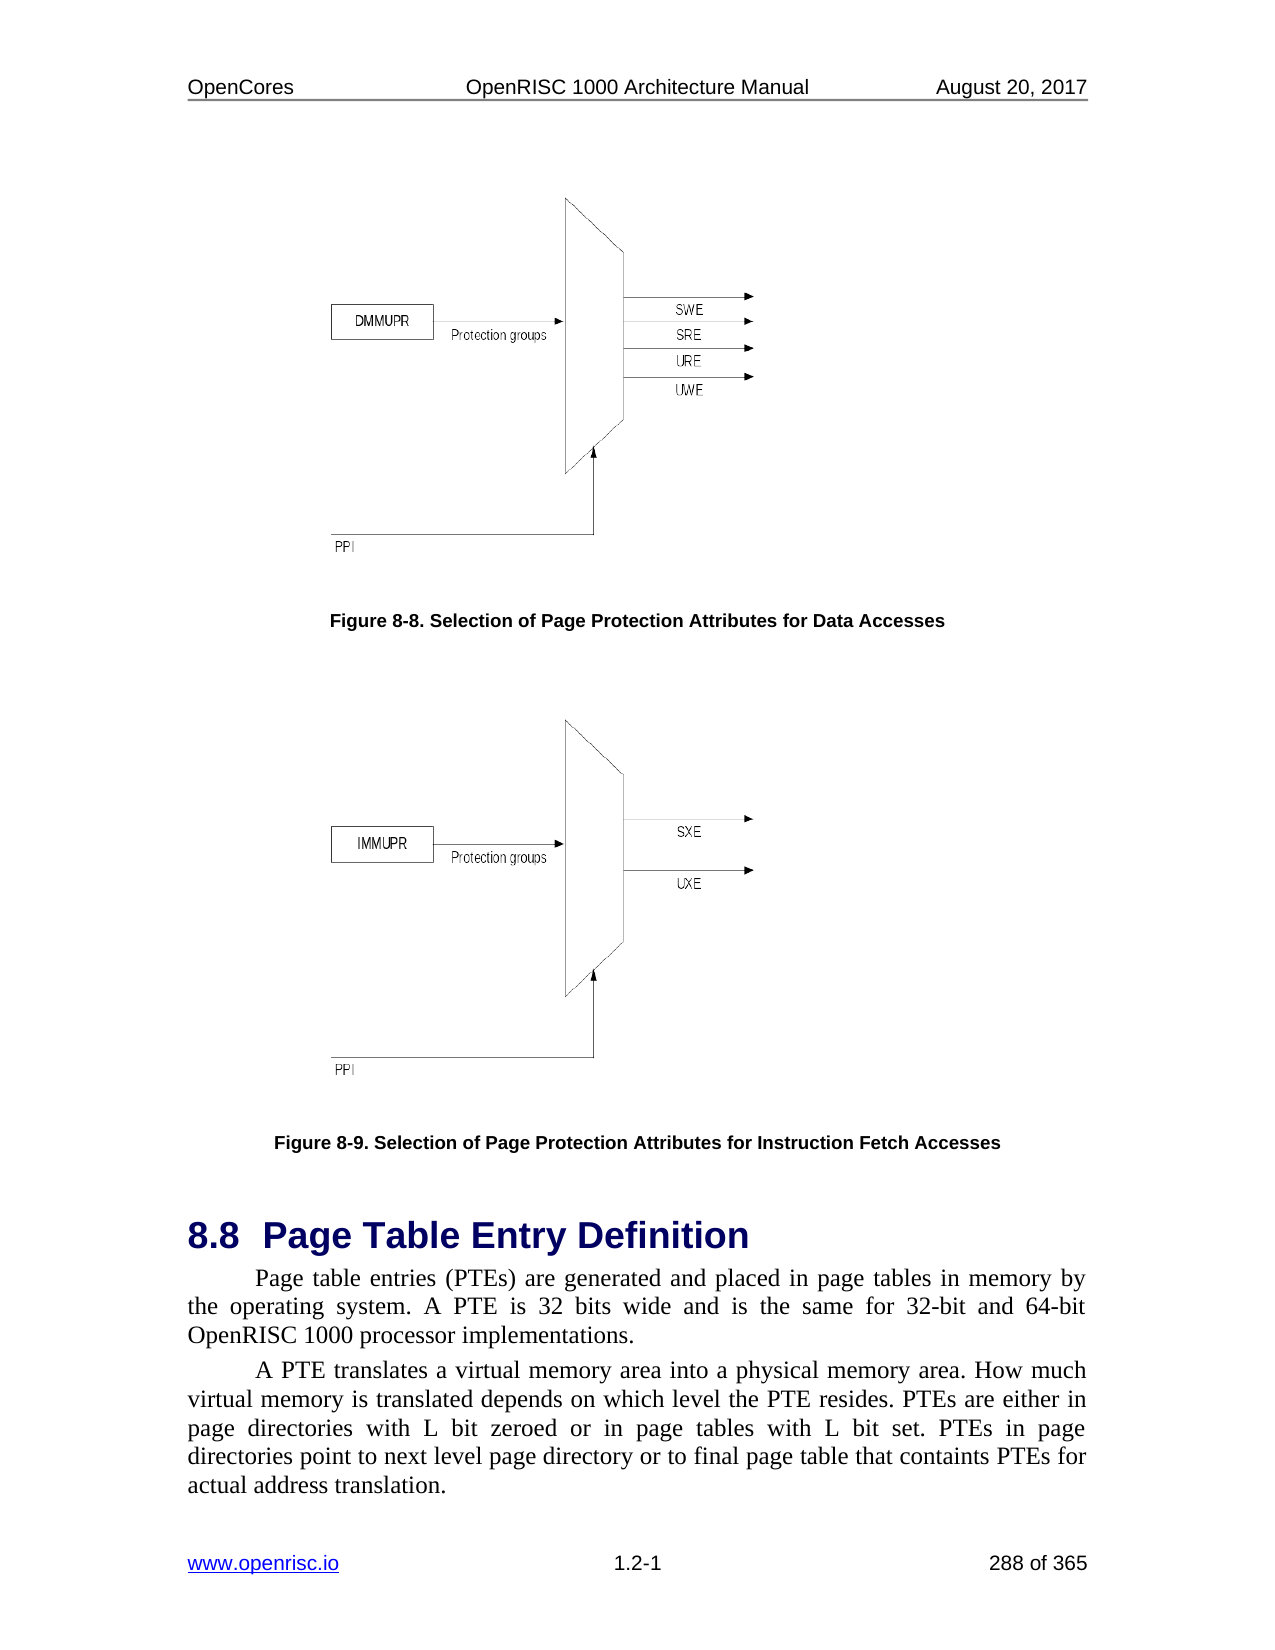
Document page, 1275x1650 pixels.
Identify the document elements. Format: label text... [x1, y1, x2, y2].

text A PTE translates a virtual memory area into a physical memory area. How much virtual memory is translated depends on which level the PTE resides. PTEs are either in page directories with L bit zeroed or in page tables with L bit set. PTEs in page directories point to next level page directory or to final page table that containts PTEs for actual address translation. [187, 1355, 1087, 1499]
subtitle Page Table Entry Definition [187, 1213, 1087, 1256]
text Figure 8-8. Selection of Page Protection Attributes for Data Accesses [187, 609, 1087, 631]
text Figure 8-9. Selection of Page Protection Attributes for Instruction Fetch Accesses [187, 1132, 1087, 1153]
text Page table entries (PTEs) are generated and placed in page tables in memory by the operating system. A PTE is 32 bits wide and is the same for 32-bit and 64-bit OpenRISC 1000 processor implementations. [187, 1263, 1087, 1349]
